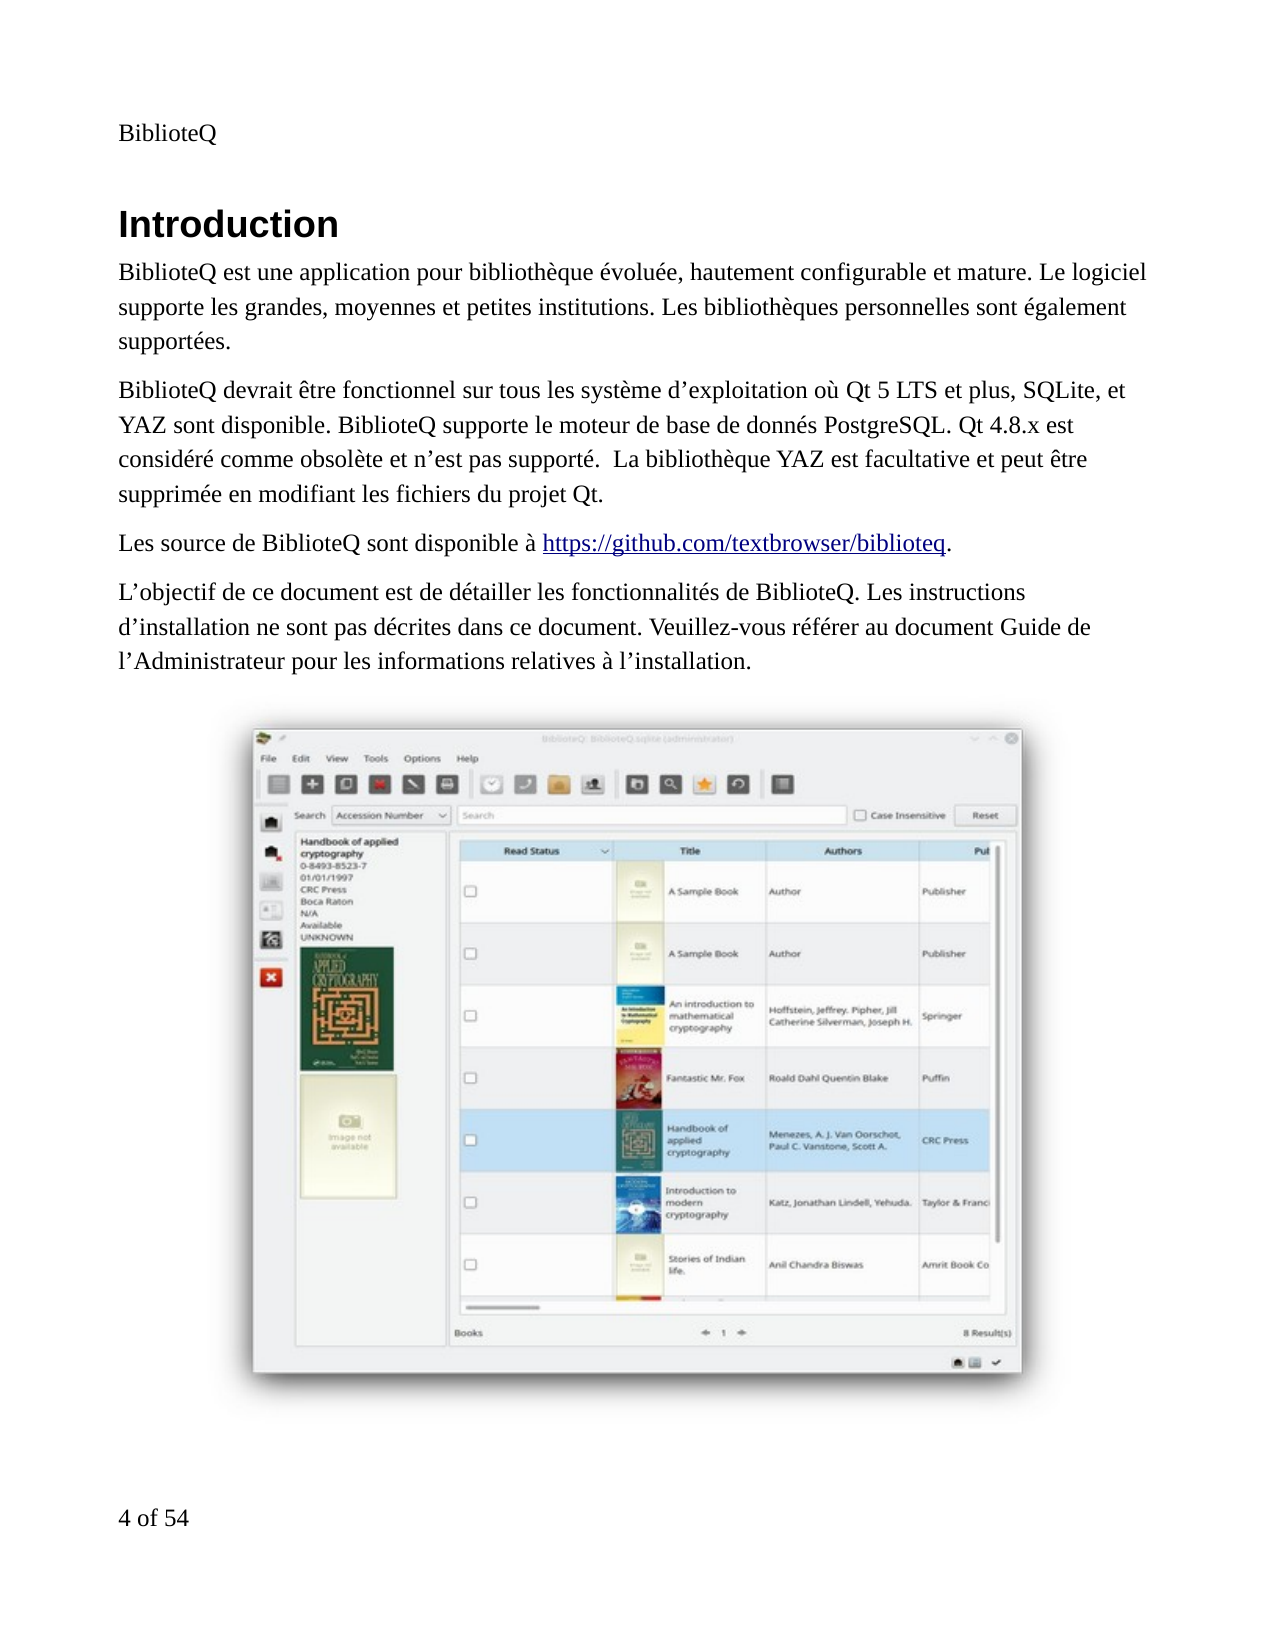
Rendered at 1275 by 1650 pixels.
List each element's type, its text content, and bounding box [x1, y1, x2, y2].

picture [203, 694, 1072, 1424]
text Les source de BiblioteQ sont disponible à https://github.com/textbrowser/biblioteq. [118, 528, 1157, 557]
text BiblioteQ devrait être fonctionnel sur tous les système d’exploitation où Qt 5 LTS et plus, SQLite, et YAZ sont disponible. BiblioteQ supporte le moteur de base de donnés PostgreSQL. Qt 4.8.x est considéré comme obsolète et n’est pas supporté. La bibliothèque YAZ est facultative et peut être supprimée en modifiant les fichiers du projet Qt. [118, 376, 1157, 508]
subtitle Introduction [118, 201, 1157, 245]
text L’objectif de ce document est de détailler les fonctionnalités de BiblioteQ. Les instructions d’installation ne sont pas décrites dans ce document. Veuillez-vous référer au document Guide de l’Administrateur pour les informations relatives à l’installation. [118, 577, 1157, 675]
text BiblioteQ est une application pour bibliothèque évoluée, hautement configurable et mature. Le logiciel supporte les grandes, moyennes et petites institutions. Les bibliothèques personnelles sont également supportées. [118, 257, 1157, 355]
